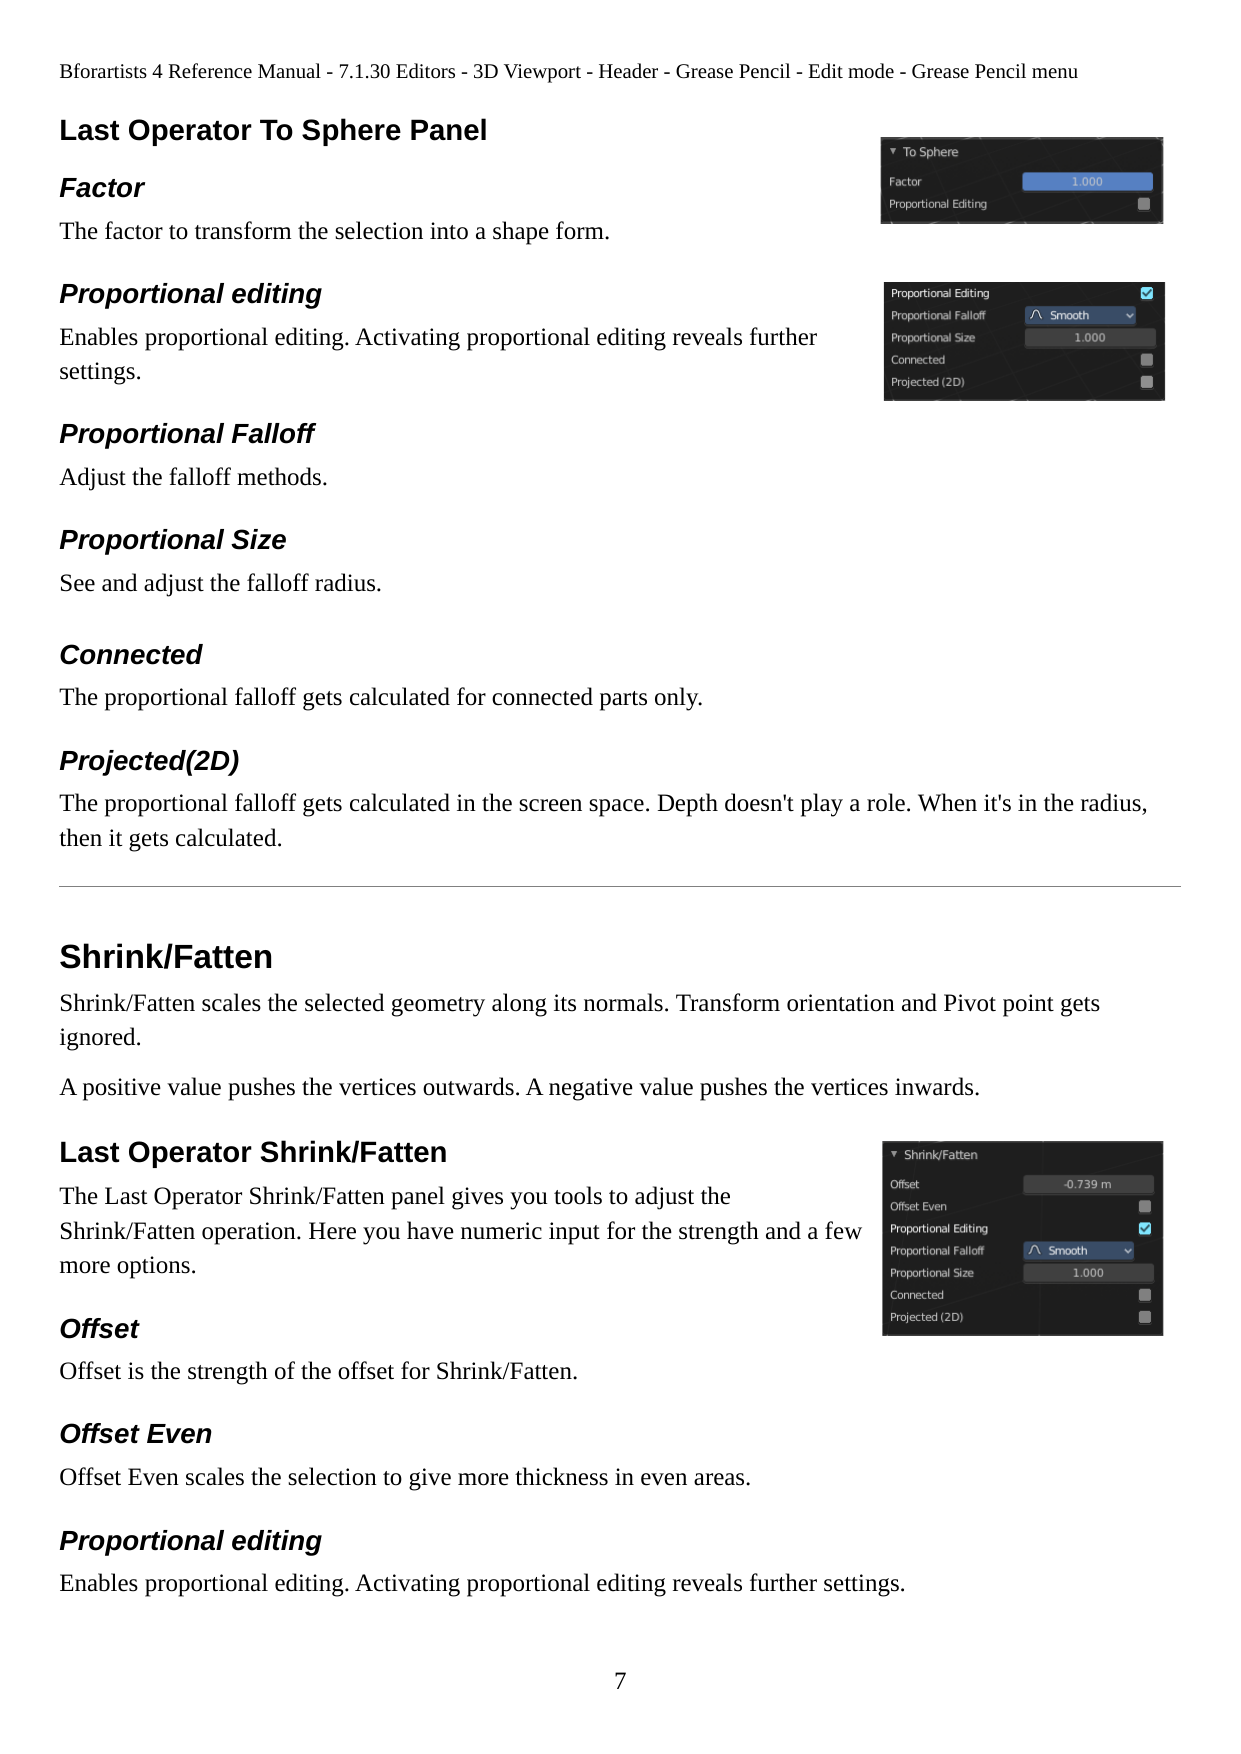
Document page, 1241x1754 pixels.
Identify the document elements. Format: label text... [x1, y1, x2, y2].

subtitle Proportional Size [59, 524, 1181, 556]
text Offset Even scales the selection to give more thickness in even areas. [59, 1462, 1181, 1491]
text Shrink/Fatten scales the selected geometry along its normals. Transform orientation and Pivot point gets ignored. [59, 988, 1181, 1051]
subtitle [1164, 171, 1181, 203]
subtitle Offset [59, 1312, 1181, 1344]
subtitle Proportional Falloff [59, 418, 1181, 449]
subtitle Connected [59, 638, 1181, 670]
subtitle Proportional editing [59, 1524, 1181, 1556]
text Offset is the strength of the offset for Shrink/Fatten. [59, 1356, 1181, 1385]
text The factor to transform the selection into a shape form. [59, 216, 1181, 244]
subtitle Shrink/Fatten [59, 937, 1181, 976]
subtitle Last Operator To Sphere Panel [59, 113, 1181, 146]
subtitle Factor [59, 171, 880, 203]
text See and adjust the falloff radius. [59, 568, 1181, 597]
picture [883, 282, 1166, 401]
picture [880, 137, 1164, 224]
subtitle Proportional editing [59, 277, 1181, 309]
text A positive value pushes the vertices outwards. A negative value pushes the vertices inwards. [59, 1072, 1181, 1100]
text Enables proportional editing. Activating proportional editing reveals further settings. [59, 322, 883, 385]
subtitle Projected(2D) [59, 744, 1181, 776]
text The proportional falloff gets calculated in the screen space. Depth doesn't play a role. When it's in the radius, then it gets calculated. [59, 788, 1181, 852]
text The Last Operator Shrink/Fatten panel gives you tools to adjust the Shrink/Fatten operation. Here you have numeric input for the strength and a few more options. [59, 1181, 882, 1279]
text Enables proportional editing. Activating proportional editing reveals further settings. [59, 1568, 1181, 1597]
subtitle Last Operator Shrink/Fatten [59, 1135, 1181, 1169]
subtitle Offset Even [59, 1418, 1181, 1450]
text Adjust the falloff methods. [59, 462, 1181, 491]
text The proportional falloff gets calculated for connected parts only. [59, 682, 1181, 711]
picture [882, 1141, 1164, 1336]
